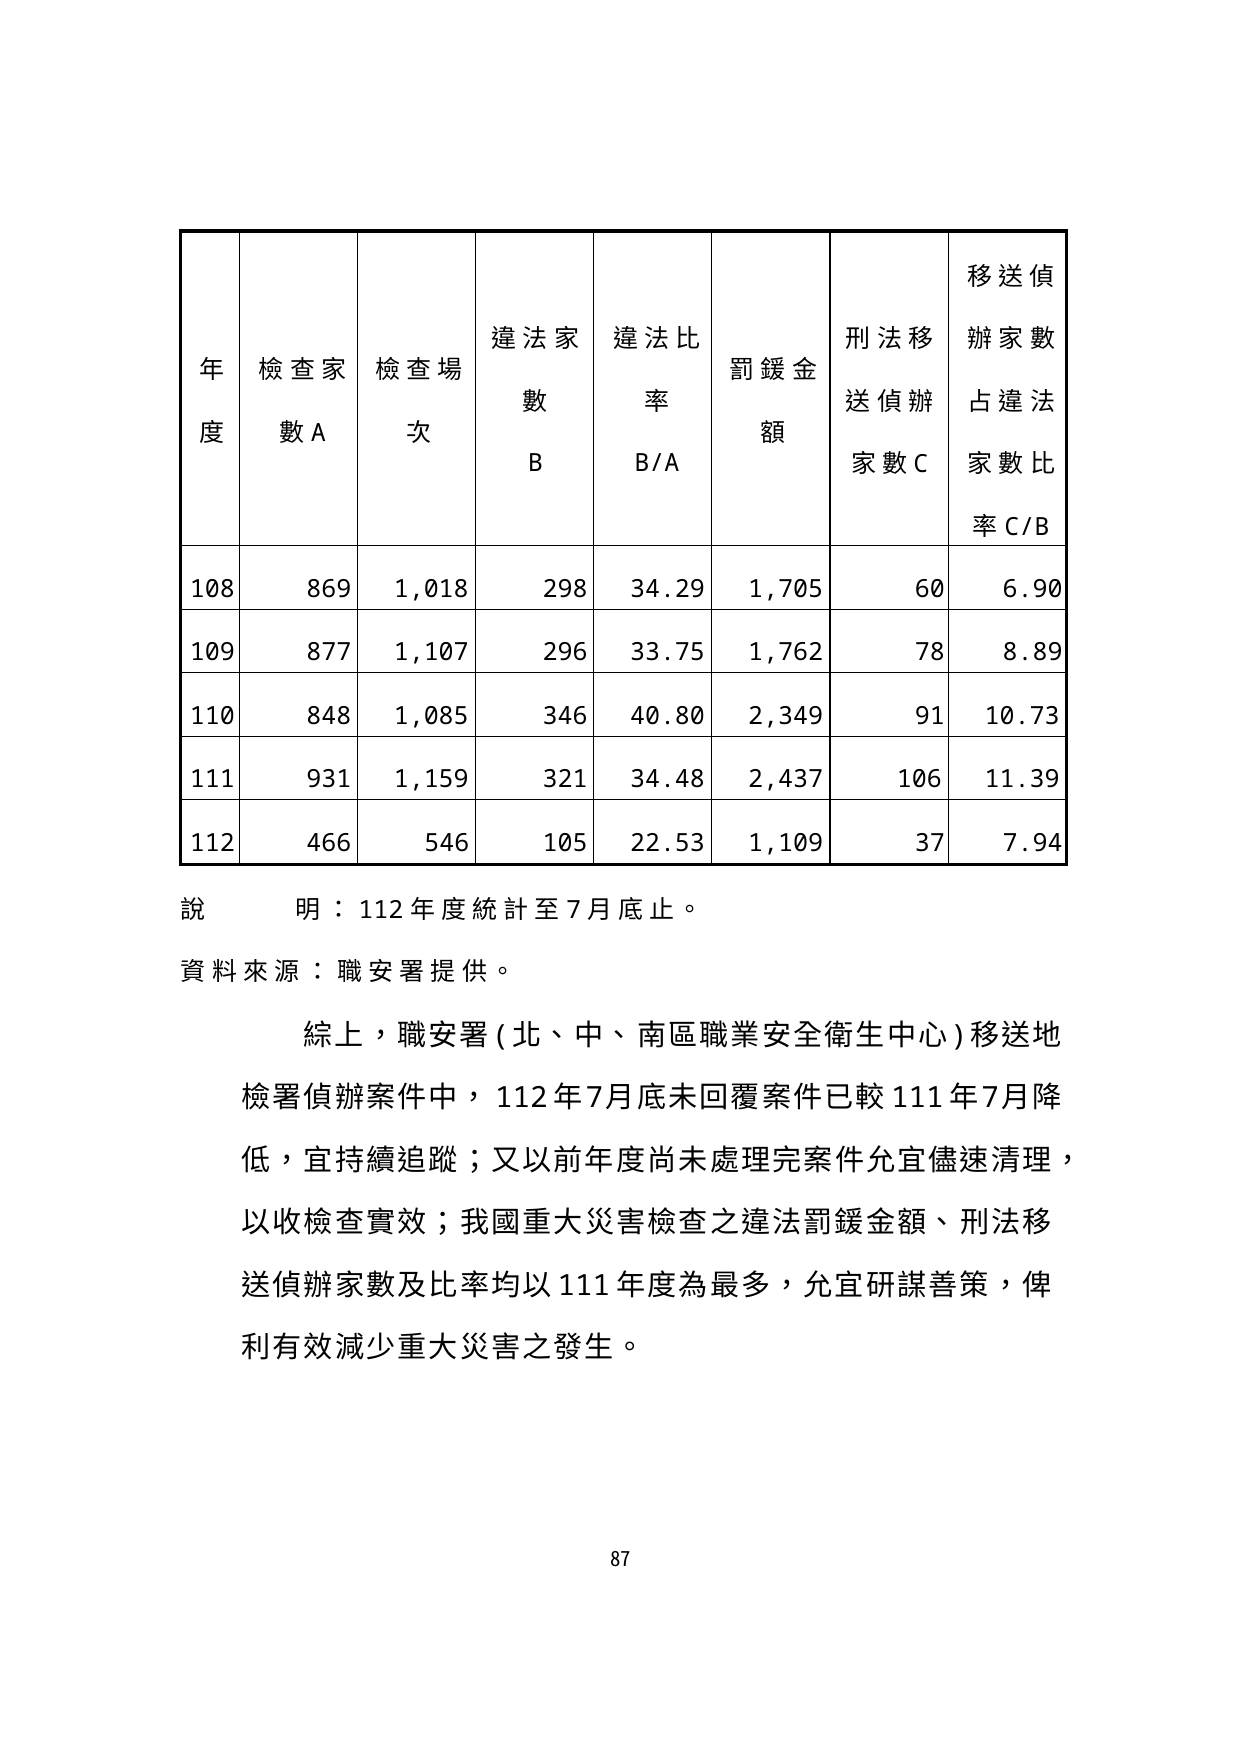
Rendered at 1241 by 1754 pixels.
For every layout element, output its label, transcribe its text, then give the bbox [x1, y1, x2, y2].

text 綜上，職安署(北、中、南區職業安全衛生中心)移送地檢署偵辦案件中，112年7月底未回覆案件已較111年7月降低，宜持續追蹤；又以前年度尚未處理完案件允宜儘速清理，以收檢查實效；我國重大災害檢查之違法罰鍰金額、刑法移送偵辦家數及比率均以111年度為最多，允宜研謀善策，俾利有效減少重大災害之發生。 [236, 991, 1063, 1366]
table_cell 110 [182, 673, 239, 736]
table_cell 11.39 [949, 737, 1065, 799]
table_header 年度 [182, 233, 239, 545]
table_cell 108 [182, 546, 239, 608]
table_cell 466 [240, 800, 357, 863]
table_cell 848 [240, 673, 357, 736]
table_cell 105 [476, 800, 593, 863]
table_cell 37 [831, 800, 948, 863]
table_cell 34.48 [594, 737, 711, 799]
table_cell 33.75 [594, 610, 711, 672]
table_cell 346 [476, 673, 593, 736]
table_header 違法家數 B [476, 233, 593, 545]
table_cell 91 [831, 673, 948, 736]
table_cell 8.89 [949, 610, 1065, 672]
table_cell 877 [240, 610, 357, 672]
table_cell 1,018 [358, 546, 475, 608]
table_cell 2,349 [712, 673, 829, 736]
table_cell 931 [240, 737, 357, 799]
table_cell 40.80 [594, 673, 711, 736]
table_cell 60 [831, 546, 948, 608]
table_cell 6.90 [949, 546, 1065, 608]
table_cell 34.29 [594, 546, 711, 608]
table_cell 546 [358, 800, 475, 863]
table_cell 1,109 [712, 800, 829, 863]
table_cell 1,107 [358, 610, 475, 672]
table_header 罰鍰金額 [712, 233, 829, 545]
table_header 違法比率 B/A [594, 233, 711, 545]
table_cell 112 [182, 800, 239, 863]
table_header 檢查場次 [358, 233, 475, 545]
table_cell 321 [476, 737, 593, 799]
table_header 移送偵辦家數占違法家數比率C/B [949, 233, 1065, 545]
table_cell 10.73 [949, 673, 1065, 736]
table_cell 109 [182, 610, 239, 672]
table_cell 22.53 [594, 800, 711, 863]
table_header 檢查家數A [240, 233, 357, 545]
table_cell 111 [182, 737, 239, 799]
table_cell 1,159 [358, 737, 475, 799]
table_cell 1,085 [358, 673, 475, 736]
table_cell 869 [240, 546, 357, 608]
text 資料來源：職安署提供。 [177, 928, 1063, 991]
table_cell 298 [476, 546, 593, 608]
table_cell 1,762 [712, 610, 829, 672]
table_cell 78 [831, 610, 948, 672]
table_cell 106 [831, 737, 948, 799]
table_cell 2,437 [712, 737, 829, 799]
table_header 刑法移送偵辦家數C [831, 233, 948, 545]
table_cell 7.94 [949, 800, 1065, 863]
text 說 明：112年度統計至7月底止。 [177, 866, 1063, 928]
table_cell 1,705 [712, 546, 829, 608]
table_cell 296 [476, 610, 593, 672]
